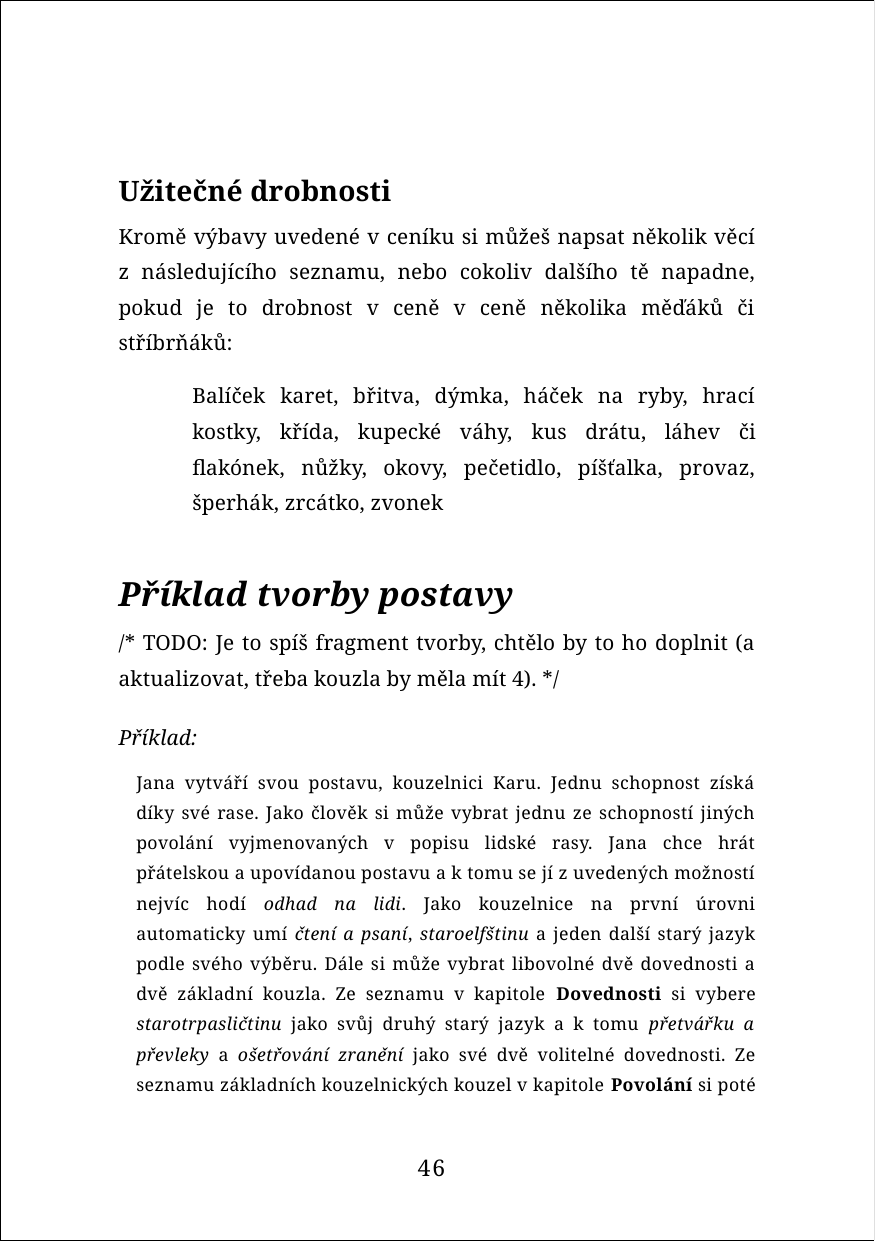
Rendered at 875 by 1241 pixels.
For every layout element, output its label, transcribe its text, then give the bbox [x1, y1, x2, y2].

text Jana vytváří svou postavu, kouzelnici Karu. Jednu schopnost získá díky své rase. Jako člověk si může vybrat jednu ze schopností jiných povolání vyjmenovaných v popisu lidské rasy. Jana chce hrát přátelskou a upovídanou postavu a k tomu se jí z uvedených možností nejvíc hodí odhad na lidi. Jako kouzelnice na první úrovni automaticky umí čtení a psaní, staroelfštinu a jeden další starý jazyk podle svého výběru. Dále si může vybrat libovolné dvě dovednosti a dvě základní kouzla. Ze seznamu v kapitole Dovednosti si vybere starotrpasličtinu jako svůj druhý starý jazyk a k tomu přetvářku a převleky a ošetřování zranění jako své dvě volitelné dovednosti. Ze seznamu základních kouzelnických kouzel v kapitole Povolání si poté [136, 770, 756, 1096]
text Kromě výbavy uvedené v ceníku si můžeš napsat několik věcí z následujícího seznamu, nebo cokoliv dalšího tě napadne, pokud je to drobnost v ceně v ceně několika měďáků či stříbrňáků: [118, 222, 756, 357]
subtitle Užitečné drobnosti [118, 172, 756, 210]
subtitle Příklad tvorby postavy [118, 571, 756, 616]
text Příklad: [118, 723, 756, 751]
text /* TODO: Je to spíš fragment tvorby, chtělo by to ho doplnit (a aktualizovat, třeba kouzla by měla mít 4). */ [118, 628, 756, 692]
text Balíček karet, břitva, dýmka, háček na ryby, hrací kostky, křída, kupecké váhy, kus drátu, láhev či flakónek, nůžky, okovy, pečetidlo, píšťalka, provaz, šperhák, zrcátko, zvonek [192, 382, 756, 517]
